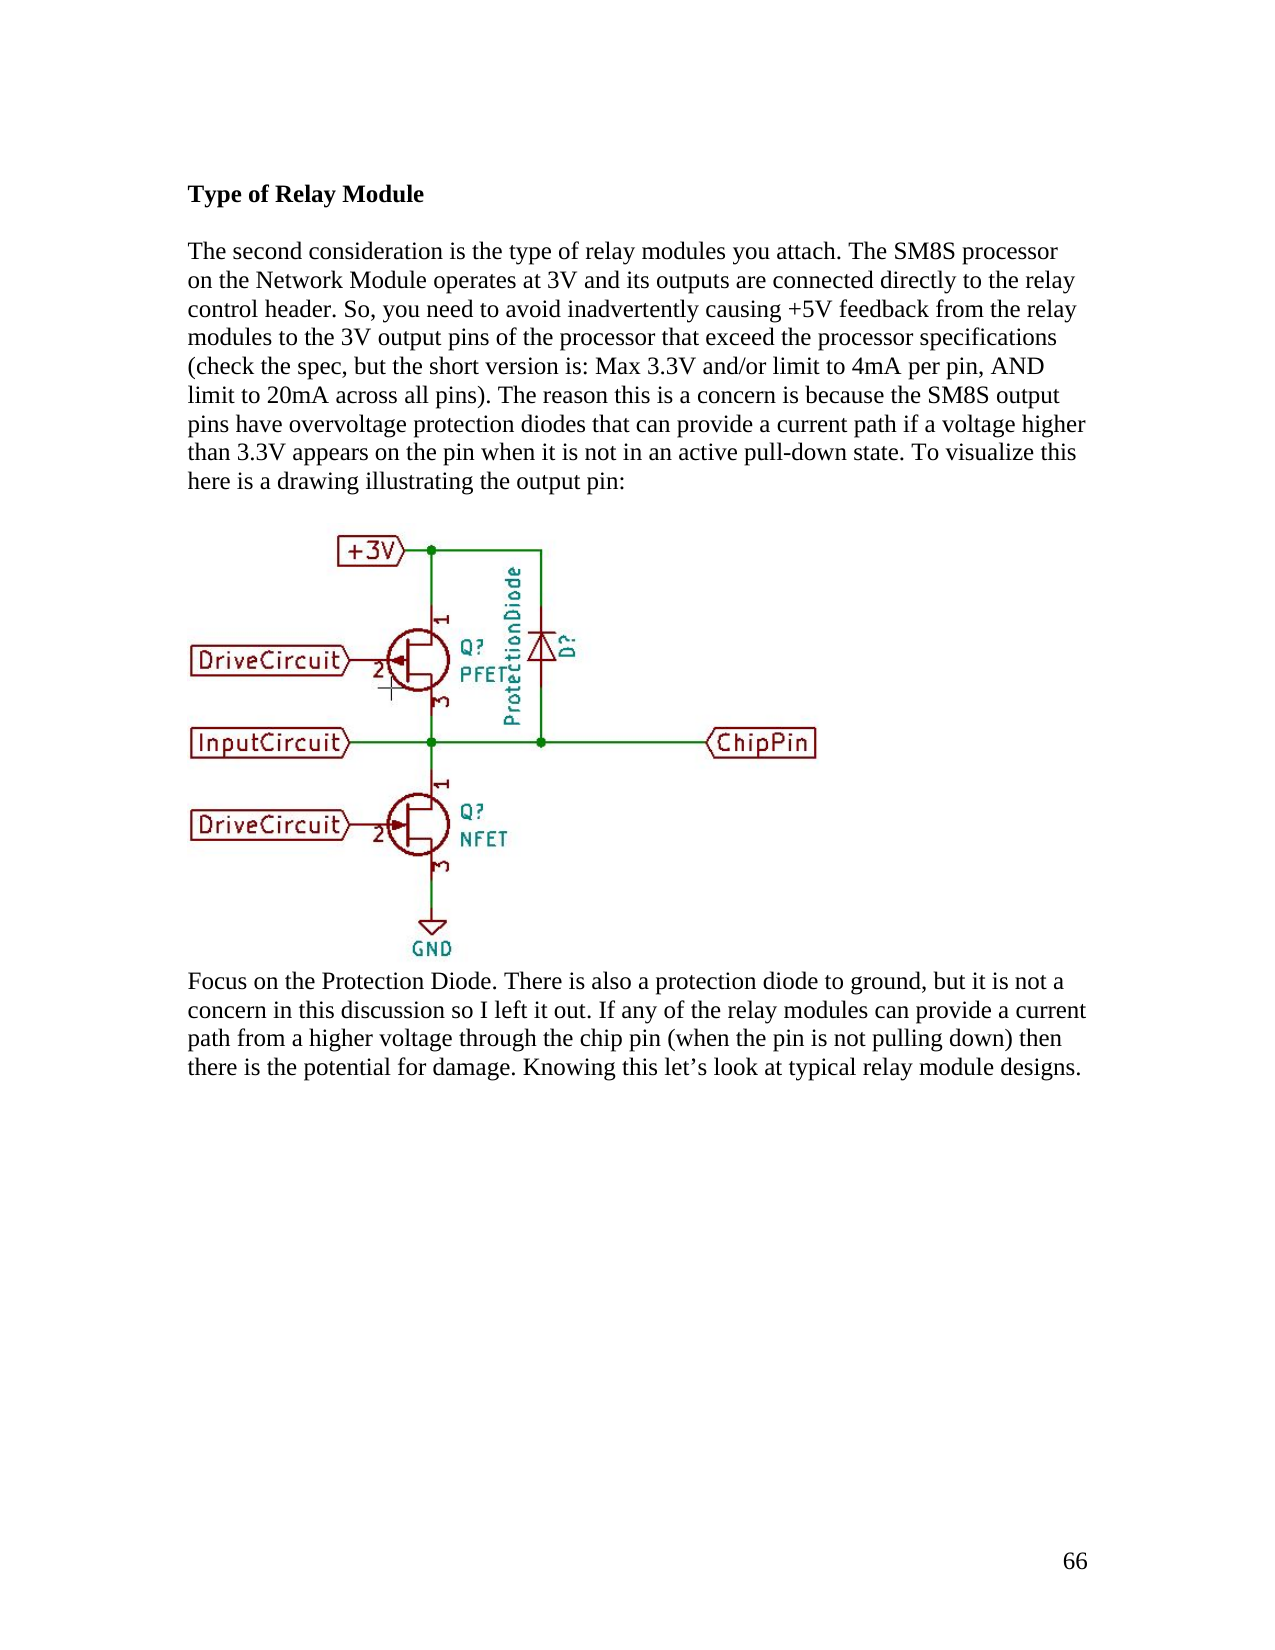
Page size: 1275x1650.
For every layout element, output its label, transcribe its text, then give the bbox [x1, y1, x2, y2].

text Type of Relay Module [187, 179, 1087, 207]
picture [187, 523, 824, 966]
text The second consideration is the type of relay modules you attach. The SM8S processor on the Network Module operates at 3V and its outputs are connected directly to the relay control header. So, you need to avoid inadvertently causing +5V feedback from the relay modules to the 3V output pins of the processor that exceed the processor specifications (check the spec, but the short version is: Max 3.3V and/or limit to 4mA per pin, AND limit to 20mA across all pins). The reason this is a concern is because the SM8S output pins have overvoltage protection diodes that can provide a current path if a voltage higher than 3.3V appears on the pin when it is not in an active pull-down state. To visualize this here is a drawing illustrating the output pin: [187, 236, 1087, 495]
text Focus on the Protection Diode. There is also a protection diode to ground, but it is not a concern in this discussion so I left it out. If any of the relay modules can provide a current path from a higher voltage through the chip pin (when the pin is not pulling down) then there is the potential for damage. Knowing this let’s look at typical relay module designs. [187, 966, 1087, 1081]
